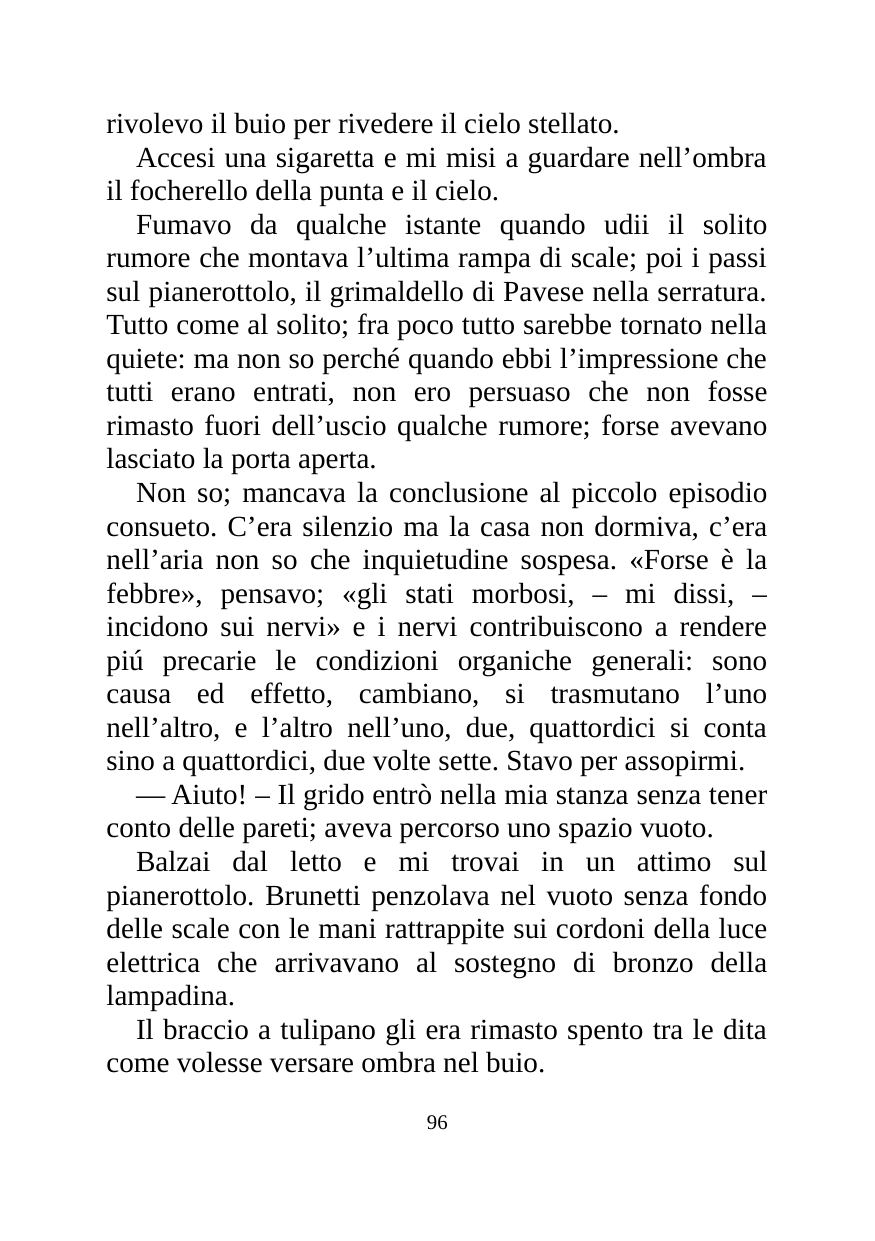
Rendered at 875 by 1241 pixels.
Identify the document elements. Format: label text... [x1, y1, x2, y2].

text Il braccio a tulipano gli era rimasto spento tra le dita come volesse versare ombra nel buio. [106, 1012, 768, 1079]
text Non so; mancava la conclusione al piccolo episodio consueto. C’era silenzio ma la casa non dormiva, c’era nell’aria non so che inquietudine sospesa. «Forse è la febbre», pensavo; «gli stati morbosi, – mi dissi, – incidono sui nervi» e i nervi contribuiscono a rendere piú precarie le condizioni organiche generali: sono causa ed effetto, cambiano, si trasmutano l’uno nell’altro, e l’altro nell’uno, due, quattordici si conta sino a quattordici, due volte sette. Stavo per assopirmi. [106, 475, 768, 777]
text Accesi una sigaretta e mi misi a guardare nell’ombra il focherello della punta e il cielo. [106, 140, 768, 207]
text Fumavo da qualche istante quando udii il solito rumore che montava l’ultima rampa di scale; poi i passi sul pianerottolo, il grimaldello di Pavese nella serratura. Tutto come al solito; fra poco tutto sarebbe tornato nella quiete: ma non so perché quando ebbi l’impressione che tutti erano entrati, non ero persuaso che non fosse rimasto fuori dell’uscio qualche rumore; forse avevano lasciato la porta aperta. [106, 207, 768, 475]
text Balzai dal letto e mi trovai in un attimo sul pianerottolo. Brunetti penzolava nel vuoto senza fondo delle scale con le mani rattrappite sui cordoni della luce elettrica che arrivavano al sostegno di bronzo della lampadina. [106, 844, 768, 1012]
text — Aiuto! – Il grido entrò nella mia stanza senza tener conto delle pareti; aveva percorso uno spazio vuoto. [106, 777, 768, 844]
text rivolevo il buio per rivedere il cielo stellato. [106, 106, 768, 140]
